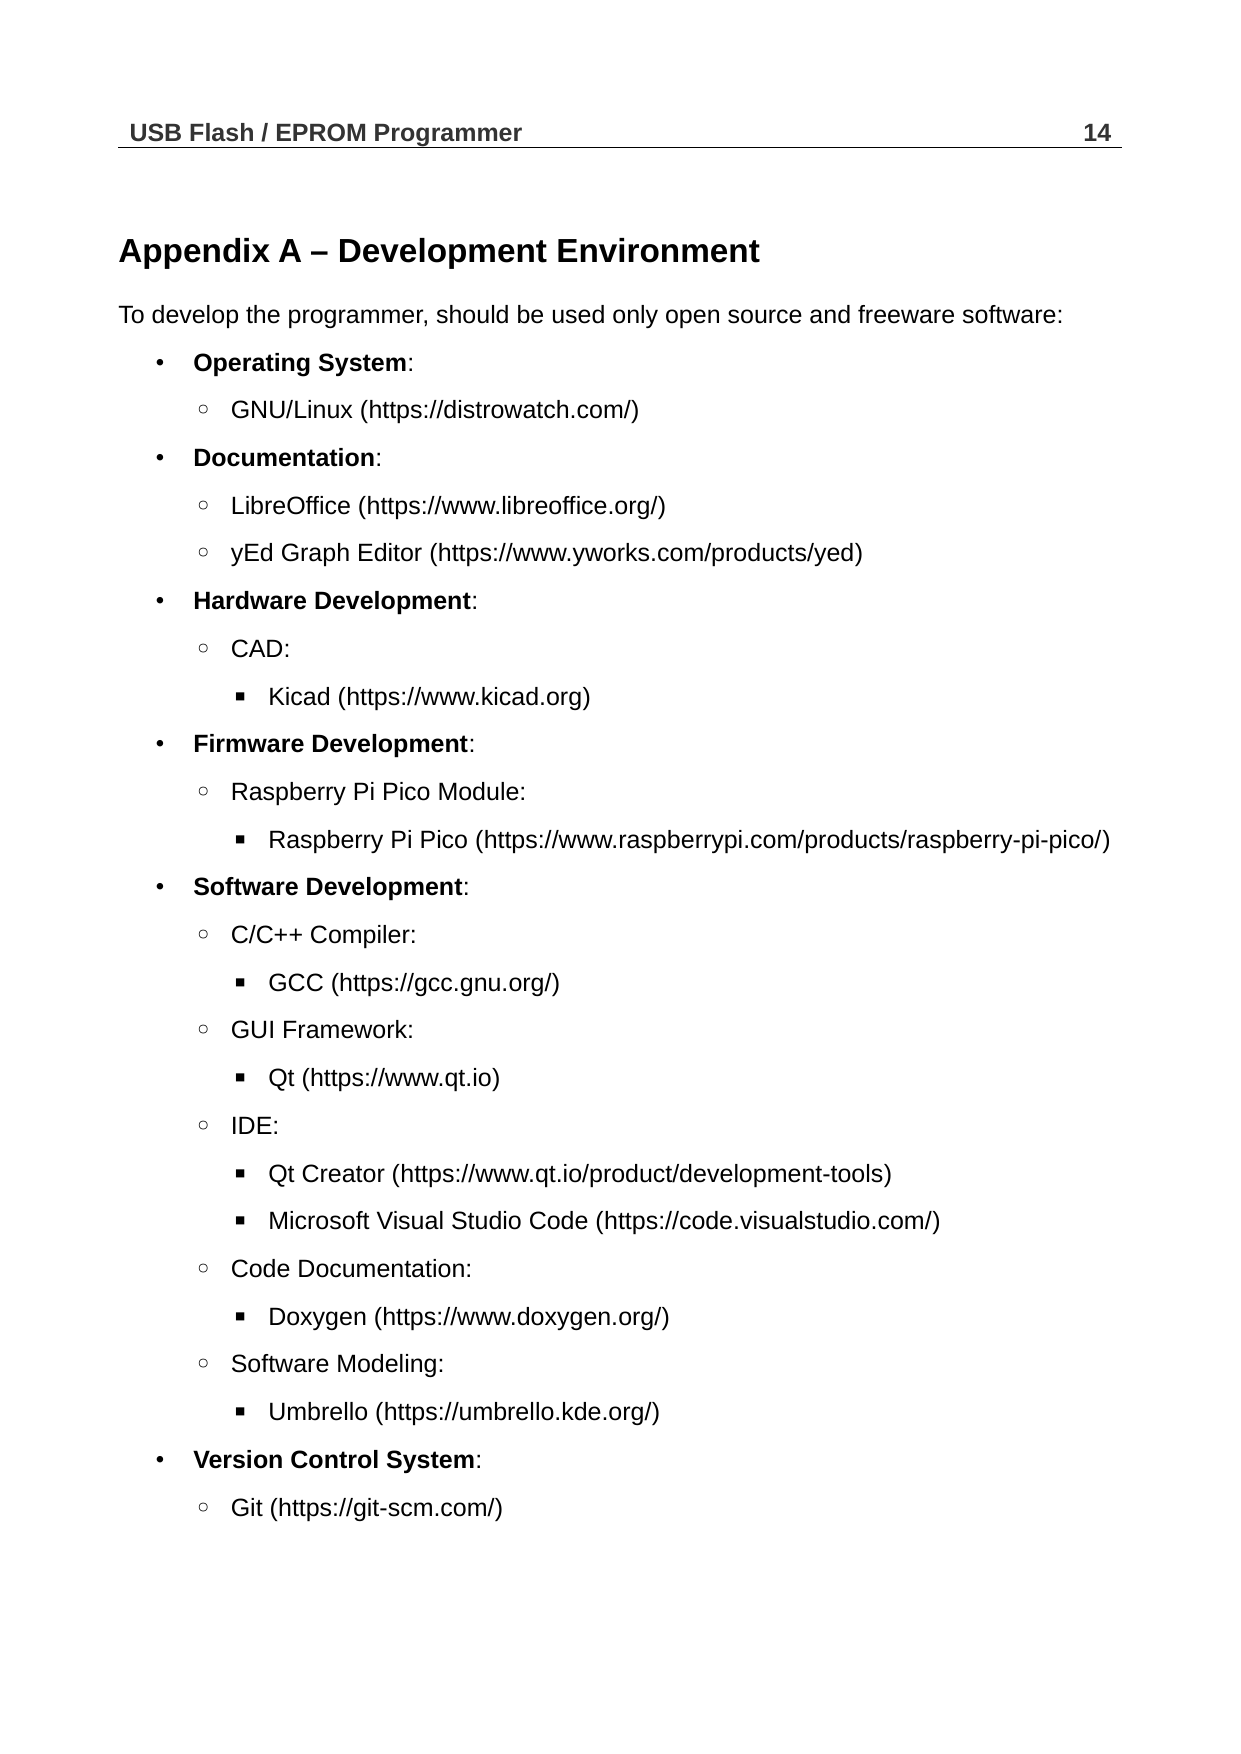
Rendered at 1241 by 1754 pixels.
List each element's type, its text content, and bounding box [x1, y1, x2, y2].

list Git (https://git-scm.com/) [193, 1492, 1122, 1521]
subtitle Appendix A – Development Environment [118, 231, 1122, 269]
list Raspberry Pi Pico Module: [193, 777, 1122, 806]
list Software Development: [156, 872, 1122, 901]
list yEd Graph Editor (https://www.yworks.com/products/yed) [193, 538, 1122, 567]
list IDE: [193, 1111, 1122, 1140]
list CAD: [193, 634, 1122, 663]
list GNU/Linux (https://distrowatch.com/) [193, 395, 1122, 424]
list Operating System: [156, 347, 1122, 376]
list Qt (https://www.qt.io) [231, 1063, 1122, 1092]
list Kicad (https://www.kicad.org) [231, 681, 1122, 710]
text To develop the programmer, should be used only open source and freeware software: [118, 300, 1122, 329]
list Raspberry Pi Pico (https://www.raspberrypi.com/products/raspberry-pi-pico/) [231, 824, 1122, 853]
list Documentation: [156, 443, 1122, 472]
list Version Control System: [156, 1445, 1122, 1474]
list Code Documentation: [193, 1254, 1122, 1283]
list GUI Framework: [193, 1015, 1122, 1044]
list LibreOffice (https://www.libreoffice.org/) [193, 491, 1122, 519]
list GCC (https://gcc.gnu.org/) [231, 968, 1122, 997]
list Hardware Development: [156, 586, 1122, 615]
list Microsoft Visual Studio Code (https://code.visualstudio.com/) [231, 1206, 1122, 1235]
list Qt Creator (https://www.qt.io/product/development-tools) [231, 1158, 1122, 1187]
list Software Modeling: [193, 1349, 1122, 1378]
list Doxygen (https://www.doxygen.org/) [231, 1302, 1122, 1331]
list Firmware Development: [156, 729, 1122, 758]
list C/C++ Compiler: [193, 920, 1122, 949]
list Umbrello (https://umbrello.kde.org/) [231, 1397, 1122, 1426]
